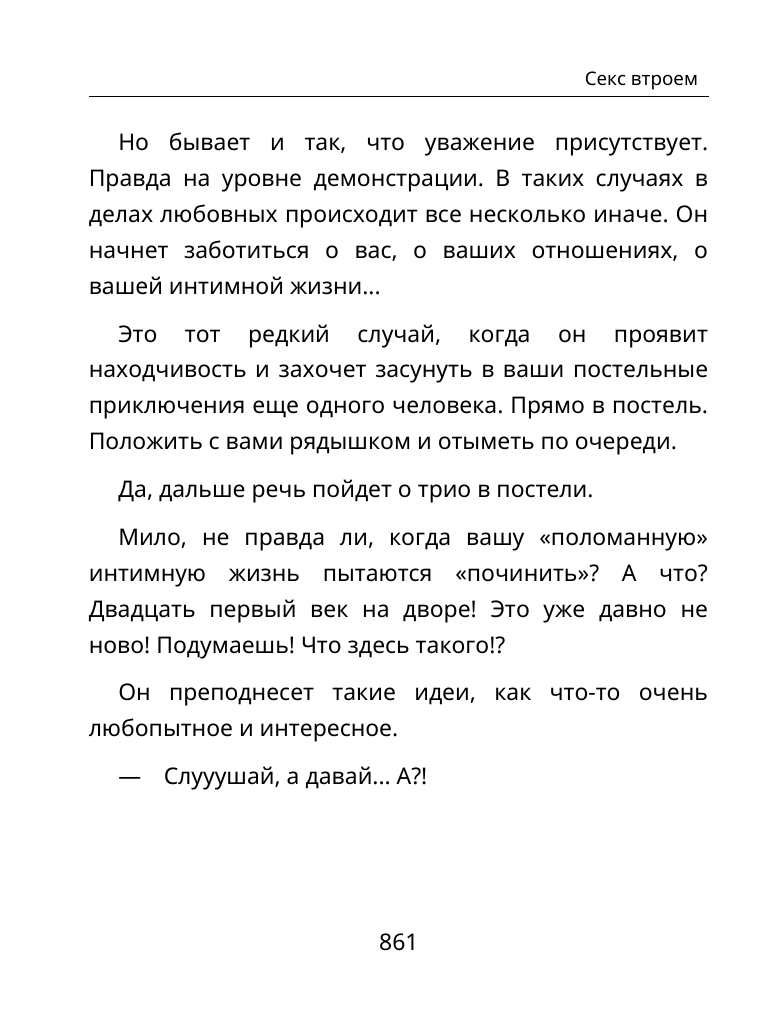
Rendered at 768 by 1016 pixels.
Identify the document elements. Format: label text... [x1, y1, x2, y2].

text Он преподнесет такие идеи, как что-то очень любопытное и интересное. [88, 676, 709, 743]
list Слууушай, а давай... А?! [88, 760, 709, 791]
text Это тот редкий случай, когда он проявит находчивость и захочет засунуть в ваши постельные приключения еще одного человека. Прямо в постель. Положить с вами рядышком и отыметь по очереди. [88, 317, 709, 457]
text Да, дальше речь пойдет о трио в постели. [88, 473, 709, 504]
text Мило, не правда ли, когда вашу «поломанную» интимную жизнь пытаются «починить»? А что? Двадцать первый век на дворе! Это уже давно не ново! Подумаешь! Что здесь такого!? [88, 521, 709, 660]
text Но бывает и так, что уважение присутствует. Правда на уровне демонстрации. В таких случаях в делах любовных происходит все несколько иначе. Он начнет заботиться о вас, о ваших отношениях, о вашей интимной жизни... [88, 126, 709, 301]
